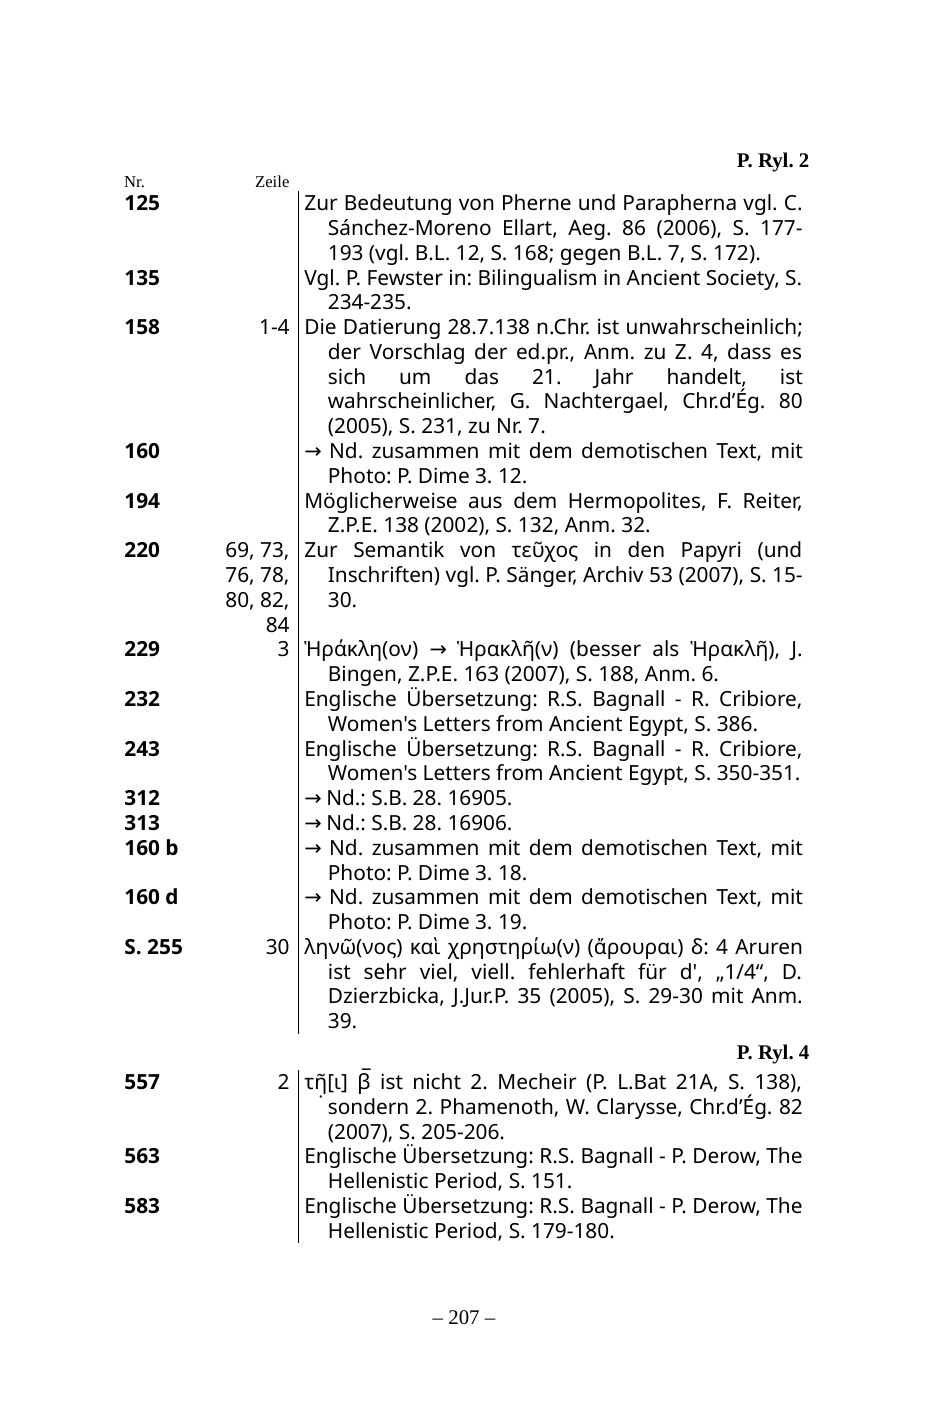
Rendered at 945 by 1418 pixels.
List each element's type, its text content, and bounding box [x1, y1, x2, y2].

table_cell 1-4 [207, 315, 298, 439]
table_cell [207, 885, 298, 934]
table_cell [207, 265, 298, 315]
table_cell 312 [118, 786, 207, 811]
table_cell → Nd. zusammen mit dem demotischen Text, mit Photo: P. Dime 3. 18. [299, 835, 809, 885]
table_header 557 [118, 1070, 207, 1144]
table_cell 135 [118, 265, 207, 315]
table_cell 229 [118, 637, 207, 687]
table_cell 160 [118, 439, 207, 488]
table_cell Englische Übersetzung: R.S. Bagnall - R. Cribiore, Women's Letters from Ancient Egypt, S. 350-351. [299, 736, 809, 786]
table_cell 194 [118, 488, 207, 538]
table_cell ληνῶ(νος) καὶ χρηστηρίω(ν) (ἄρουραι) δ: 4 Aruren ist sehr viel, viell. fehlerhaft für d', „1/4“, D. Dzierzbicka, J.Jur.P. 35 (2005), S. 29-30 mit Anm. 39. [299, 935, 809, 1034]
table_header 2 [207, 1070, 298, 1144]
table_cell → Nd.: S.B. 28. 16906. [299, 811, 809, 835]
table_cell 220 [118, 538, 207, 637]
table_cell 232 [118, 687, 207, 736]
table_cell → Nd. zusammen mit dem demotischen Text, mit Photo: P. Dime 3. 19. [299, 885, 809, 934]
table_cell 313 [118, 811, 207, 835]
table_cell 3 [207, 637, 298, 687]
table_header τῆ̣[ι] β̅ ist nicht 2. Mecheir (P. L.Bat 21A, S. 138), sondern 2. Phamenoth, W. Clarysse, Chr.d’Ég. 82 (2007), S. 205-206. [299, 1070, 809, 1144]
table_cell [207, 835, 298, 885]
table_cell Möglicherweise aus dem Hermopolites, F. Reiter, Z.P.E. 138 (2002), S. 132, Anm. 32. [299, 488, 809, 538]
subtitle P. Ryl. 4 [118, 1040, 809, 1064]
table_cell 243 [118, 736, 207, 786]
table_cell S. 255 [118, 935, 207, 1034]
table_cell [207, 786, 298, 811]
table_cell Ἡράκλη(ον) → Ἡρακλῆ(ν) (besser als Ἡρακλῆ), J. Bingen, Z.P.E. 163 (2007), S. 188, Anm. 6. [299, 637, 809, 687]
table_cell [207, 1194, 298, 1243]
table_cell [207, 191, 298, 265]
table_cell Zur Semantik von τεῦχος in den Papyri (und Inschriften) vgl. P. Sänger, Archiv 53 (2007), S. 15-30. [299, 538, 809, 637]
table_cell → Nd.: S.B. 28. 16905. [299, 786, 809, 811]
table_cell 583 [118, 1194, 207, 1243]
table_cell 563 [118, 1144, 207, 1194]
table_cell → Nd. zusammen mit dem demotischen Text, mit Photo: P. Dime 3. 12. [299, 439, 809, 488]
table_cell 160 b [118, 835, 207, 885]
table_cell [207, 687, 298, 736]
table_cell [207, 439, 298, 488]
table_cell [207, 488, 298, 538]
table_cell 160 d [118, 885, 207, 934]
table_cell Vgl. P. Fewster in: Bilingualism in Ancient Society, S. 234-235. [299, 265, 809, 315]
table_cell Englische Übersetzung: R.S. Bagnall - R. Cribiore, Women's Letters from Ancient Egypt, S. 386. [299, 687, 809, 736]
table_cell 30 [207, 935, 298, 1034]
table_cell 158 [118, 315, 207, 439]
table_cell Englische Übersetzung: R.S. Bagnall - P. Derow, The Hellenistic Period, S. 151. [299, 1144, 809, 1194]
table_cell Zur Bedeutung von Pherne und Parapherna vgl. C. Sánchez-Moreno Ellart, Aeg. 86 (2006), S. 177-193 (vgl. B.L. 12, S. 168; gegen B.L. 7, S. 172). [299, 191, 809, 265]
table_cell [207, 1144, 298, 1194]
table_cell [207, 736, 298, 786]
table_cell Die Datierung 28.7.138 n.Chr. ist unwahrscheinlich; der Vorschlag der ed.pr., Anm. zu Z. 4, dass es sich um das 21. Jahr handelt, ist wahrscheinlicher, G. Nachtergael, Chr.d’Ég. 80 (2005), S. 231, zu Nr. 7. [299, 315, 809, 439]
table_cell 125 [118, 191, 207, 265]
table_cell [207, 811, 298, 835]
table_cell Englische Übersetzung: R.S. Bagnall - P. Derow, The Hellenistic Period, S. 179-180. [299, 1194, 809, 1243]
table_cell 69, 73, 76, 78, 80, 82, 84 [207, 538, 298, 637]
